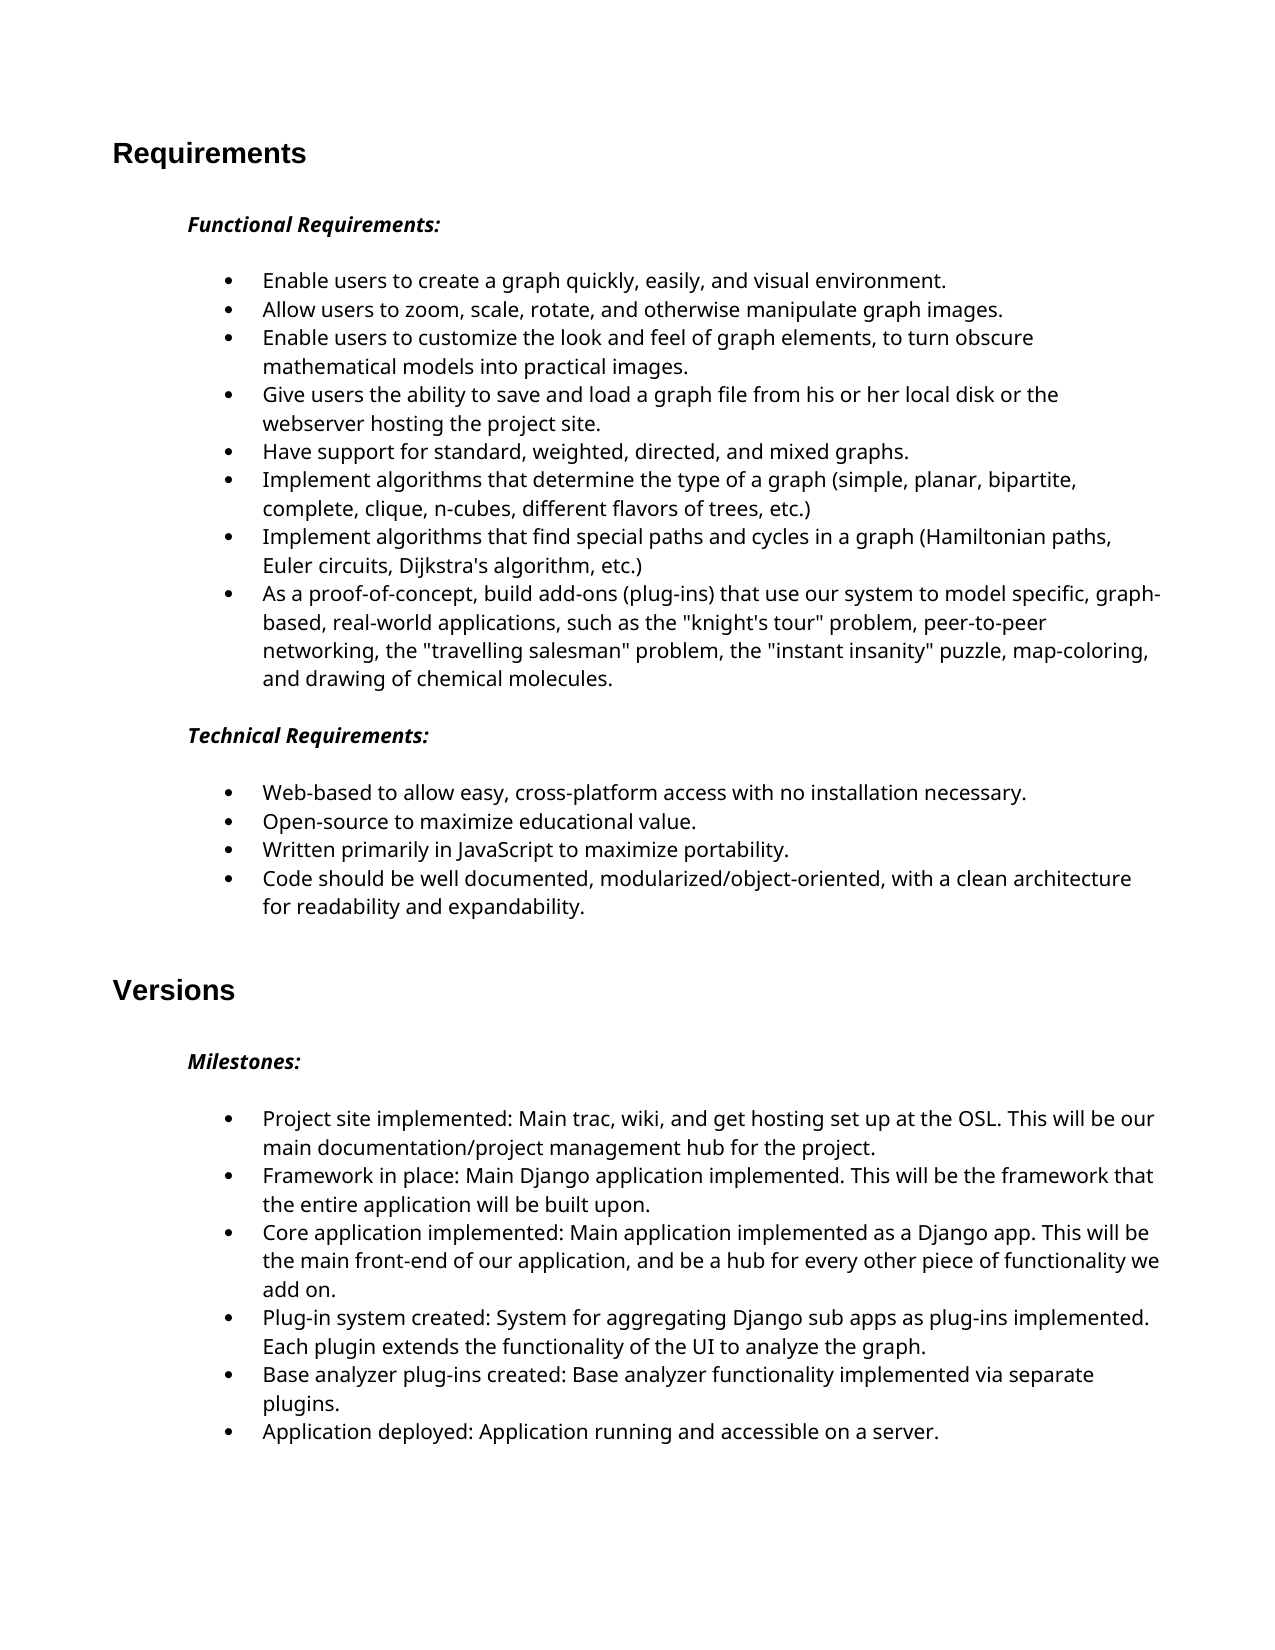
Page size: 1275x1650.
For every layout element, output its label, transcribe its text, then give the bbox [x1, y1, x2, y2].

list Open-source to maximize educational value. [225, 807, 1162, 835]
list Implement algorithms that determine the type of a graph (simple, planar, bipartite, complete, clique, n-cubes, different flavors of trees, etc.) [225, 466, 1162, 522]
subtitle Versions [112, 974, 1162, 1007]
list Written primarily in JavaScript to maximize portability. [225, 835, 1162, 864]
list Base analyzer plug-ins created: Base analyzer functionality implemented via separate plugins. [225, 1360, 1162, 1417]
list Project site implemented: Main trac, wiki, and get hosting set up at the OSL. This will be our main documentation/project management hub for the project. [225, 1104, 1162, 1161]
list Framework in place: Main Django application implemented. This will be the framework that the entire application will be built upon. [225, 1161, 1162, 1218]
list Allow users to zoom, scale, rotate, and otherwise manipulate graph images. [225, 295, 1162, 323]
list Code should be well documented, modularized/object-oriented, with a clean architecture for readability and expandability. [225, 864, 1162, 921]
text Technical Requirements: [187, 721, 1162, 750]
list Enable users to customize the look and feel of graph elements, to turn obscure mathematical models into practical images. [225, 323, 1162, 380]
list Have support for standard, weighted, directed, and mixed graphs. [225, 437, 1162, 466]
list As a proof-of-concept, build add-ons (plug-ins) that use our system to model specific, graph-based, real-world applications, such as the "knight's tour" problem, peer-to-peer networking, the "travelling salesman" problem, the "instant insanity" puzzle, map-coloring, and drawing of chemical molecules. [225, 579, 1162, 721]
list Implement algorithms that find special paths and cycles in a graph (Hamiltonian paths, Euler circuits, Dijkstra's algorithm, etc.) [225, 522, 1162, 579]
text Functional Requirements: [187, 210, 1162, 239]
list Plug-in system created: System for aggregating Django sub apps as plug-ins implemented. Each plugin extends the functionality of the UI to analyze the graph. [225, 1303, 1162, 1360]
list Application deployed: Application running and accessible on a server. [225, 1417, 1162, 1446]
list Web-based to allow easy, cross-platform access with no installation necessary. [225, 778, 1162, 807]
list Enable users to create a graph quickly, easily, and visual environment. [225, 266, 1162, 295]
subtitle Requirements [112, 137, 1162, 170]
list Core application implemented: Main application implemented as a Django app. This will be the main front-end of our application, and be a hub for every other piece of functionality we add on. [225, 1218, 1162, 1303]
list Give users the ability to save and load a graph file from his or her local disk or the webserver hosting the project site. [225, 380, 1162, 437]
text Milestones: [187, 1047, 1162, 1104]
